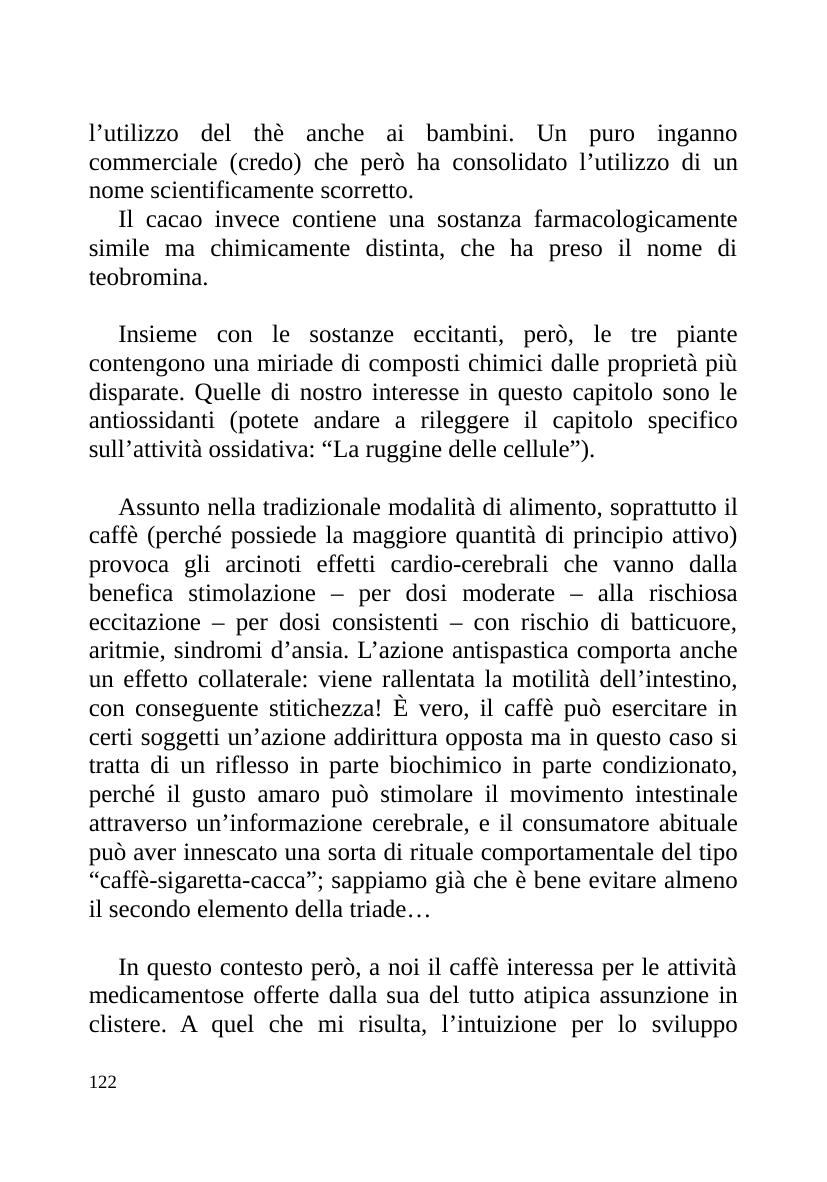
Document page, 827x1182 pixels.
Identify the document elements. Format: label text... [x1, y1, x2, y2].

text Il cacao invece contiene una sostanza farmacologicamente simile ma chimicamente distinta, che ha preso il nome di teobromina. [88, 204, 738, 291]
text Insieme con le sostanze eccitanti, però, le tre piante contengono una miriade di composti chimici dalle proprietà più disparate. Quelle di nostro interesse in questo capitolo sono le antiossidanti (potete andare a rileggere il capitolo specifico sull’attività ossidativa: “La ruggine delle cellule”). [88, 319, 738, 463]
text In questo contesto però, a noi il caffè interessa per le attività medicamentose offerte dalla sua del tutto atipica assunzione in clistere. A quel che mi risulta, l’intuizione per lo sviluppo [88, 952, 738, 1038]
text l’utilizzo del thè anche ai bambini. Un puro inganno commerciale (credo) che però ha consolidato l’utilizzo di un nome scientificamente scorretto. [88, 118, 738, 204]
text Assunto nella tradizionale modalità di alimento, soprattutto il caffè (perché possiede la maggiore quantità di principio attivo) provoca gli arcinoti effetti cardio-cerebrali che vanno dalla benefica stimolazione ‒ per dosi moderate ‒ alla rischiosa eccitazione ‒ per dosi consistenti ‒ con rischio di batticuore, aritmie, sindromi d’ansia. L’azione antispastica comporta anche un effetto collaterale: viene rallentata la motilità dell’intestino, con conseguente stitichezza! È vero, il caffè può esercitare in certi soggetti un’azione addirittura opposta ma in questo caso si tratta di un riflesso in parte biochimico in parte condizionato, perché il gusto amaro può stimolare il movimento intestinale attraverso un’informazione cerebrale, e il consumatore abituale può aver innescato una sorta di rituale comportamentale del tipo “caffè-sigaretta-cacca”; sappiamo già che è bene evitare almeno il secondo elemento della triade… [88, 492, 738, 923]
